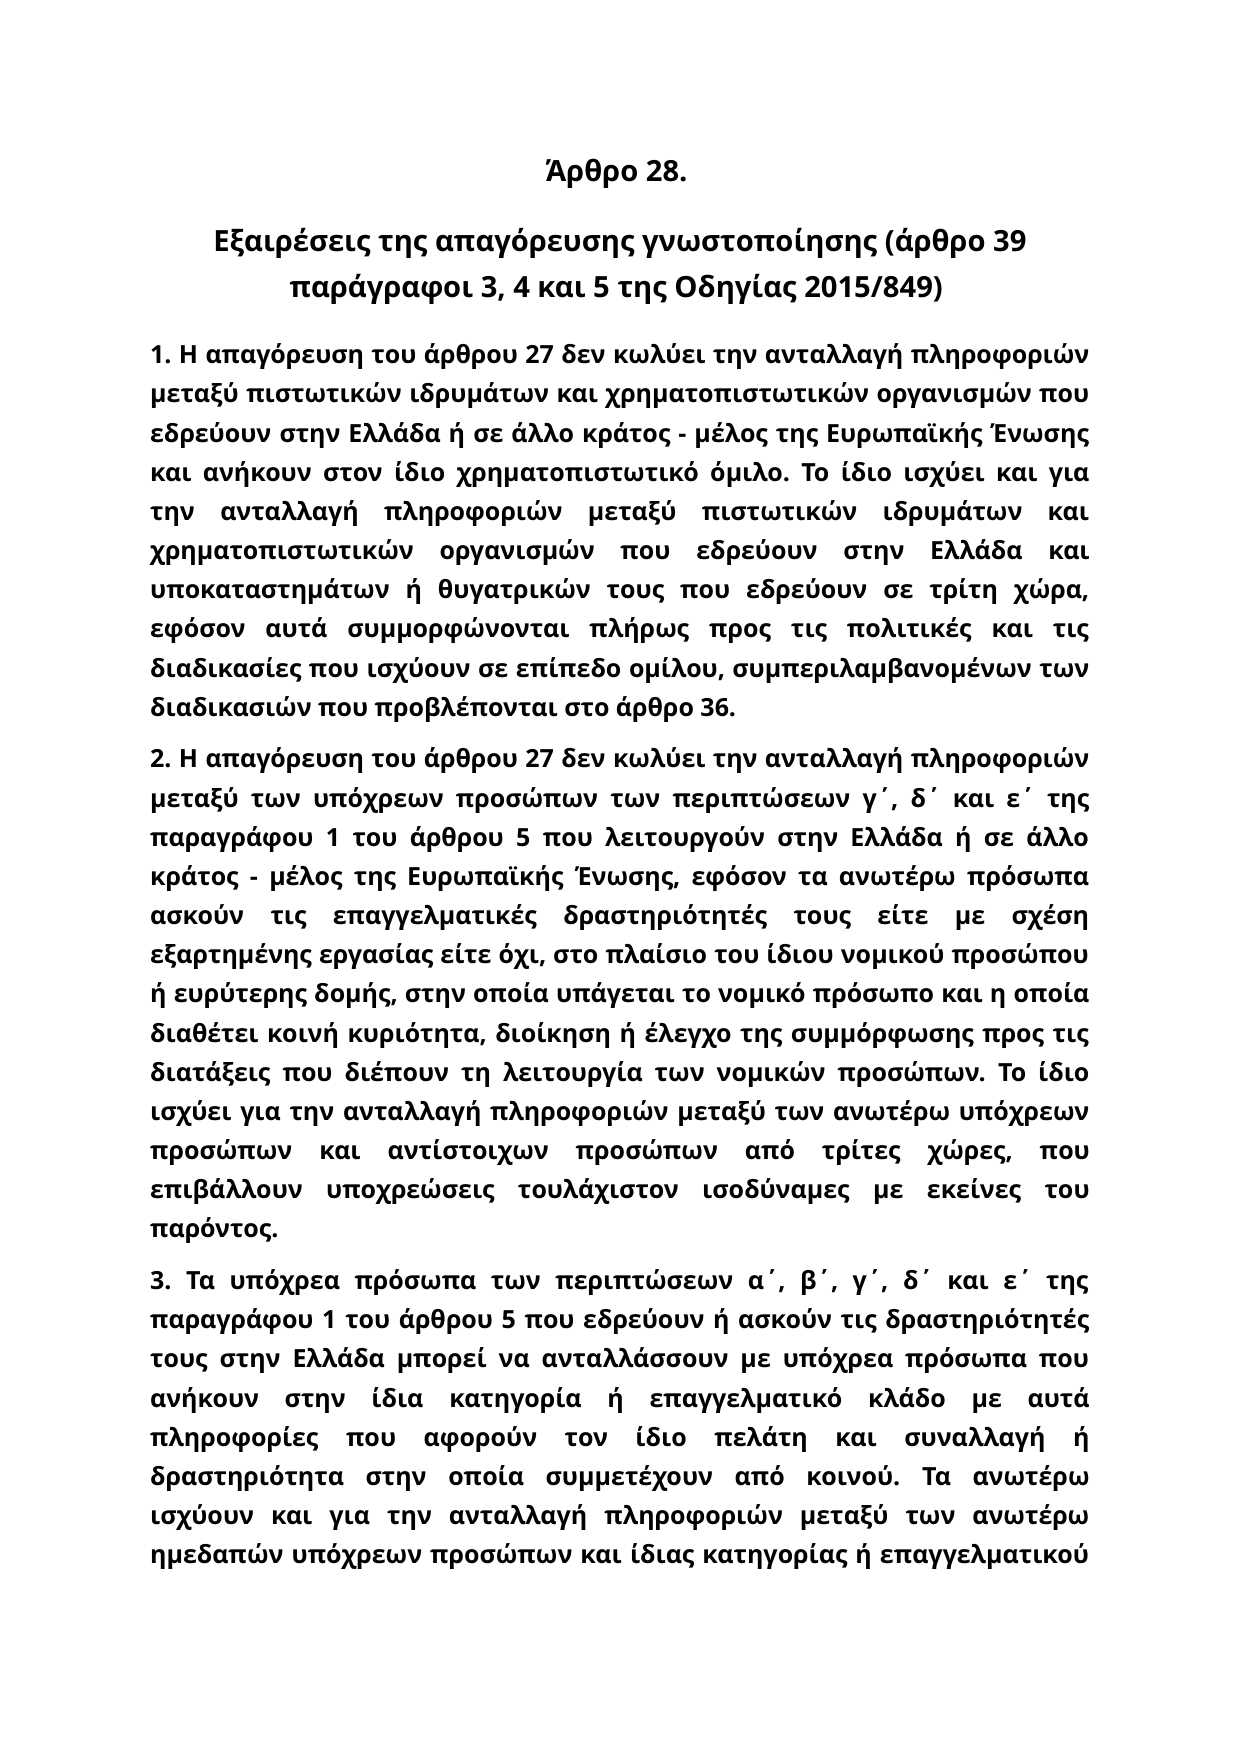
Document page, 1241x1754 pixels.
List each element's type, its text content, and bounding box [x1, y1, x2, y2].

subtitle Εξαιρέσεις της απαγόρευσης γνωστοποίησης (άρθρο 39 παράγραφοι 3, 4 και 5 της Οδηγίας 2015/849) [150, 221, 1090, 306]
text 3. Τα υπόχρεα πρόσωπα των περιπτώσεων α΄, β΄, γ΄, δ΄ και ε΄ της παραγράφου 1 του άρθρου 5 που εδρεύουν ή ασκούν τις δραστηριότητές τους στην Ελλάδα μπορεί να ανταλλάσσουν με υπόχρεα πρόσωπα που ανήκουν στην ίδια κατηγορία ή επαγγελματικό κλάδο με αυτά πληροφορίες που αφορούν τον ίδιο πελάτη και συναλλαγή ή δραστηριότητα στην οποία συμμετέχουν από κοινού. Τα ανωτέρω ισχύουν και για την ανταλλαγή πληροφοριών μεταξύ των ανωτέρω ημεδαπών υπόχρεων προσώπων και ίδιας κατηγορίας ή επαγγελματικού [150, 1263, 1090, 1571]
text 1. Η απαγόρευση του άρθρου 27 δεν κωλύει την ανταλλαγή πληροφοριών μεταξύ πιστωτικών ιδρυμάτων και χρηματοπιστωτικών οργανισμών που εδρεύουν στην Ελλάδα ή σε άλλο κράτος - μέλος της Ευρωπαϊκής Ένωσης και ανήκουν στον ίδιο χρηματοπιστωτικό όμιλο. Το ίδιο ισχύει και για την ανταλλαγή πληροφοριών μεταξύ πιστωτικών ιδρυμάτων και χρηματοπιστωτικών οργανισμών που εδρεύουν στην Ελλάδα και υποκαταστημάτων ή θυγατρικών τους που εδρεύουν σε τρίτη χώρα, εφόσον αυτά συμμορφώνονται πλήρως προς τις πολιτικές και τις διαδικασίες που ισχύουν σε επίπεδο ομίλου, συμπεριλαμβανομένων των διαδικασιών που προβλέπονται στο άρθρο 36. [150, 337, 1090, 723]
text 2. Η απαγόρευση του άρθρου 27 δεν κωλύει την ανταλλαγή πληροφοριών μεταξύ των υπόχρεων προσώπων των περιπτώσεων γ΄, δ΄ και ε΄ της παραγράφου 1 του άρθρου 5 που λειτουργούν στην Ελλάδα ή σε άλλο κράτος - μέλος της Ευρωπαϊκής Ένωσης, εφόσον τα ανωτέρω πρόσωπα ασκούν τις επαγγελματικές δραστηριότητές τους είτε με σχέση εξαρτημένης εργασίας είτε όχι, στο πλαίσιο του ίδιου νομικού προσώπου ή ευρύτερης δομής, στην οποία υπάγεται το νομικό πρόσωπο και η οποία διαθέτει κοινή κυριότητα, διοίκηση ή έλεγχο της συμμόρφωσης προς τις διατάξεις που διέπουν τη λειτουργία των νομικών προσώπων. Το ίδιο ισχύει για την ανταλλαγή πληροφοριών μεταξύ των ανωτέρω υπόχρεων προσώπων και αντίστοιχων προσώπων από τρίτες χώρες, που επιβάλλουν υποχρεώσεις τουλάχιστον ισοδύναμες με εκείνες του παρόντος. [150, 741, 1090, 1245]
subtitle Άρθρο 28. [150, 150, 1090, 190]
